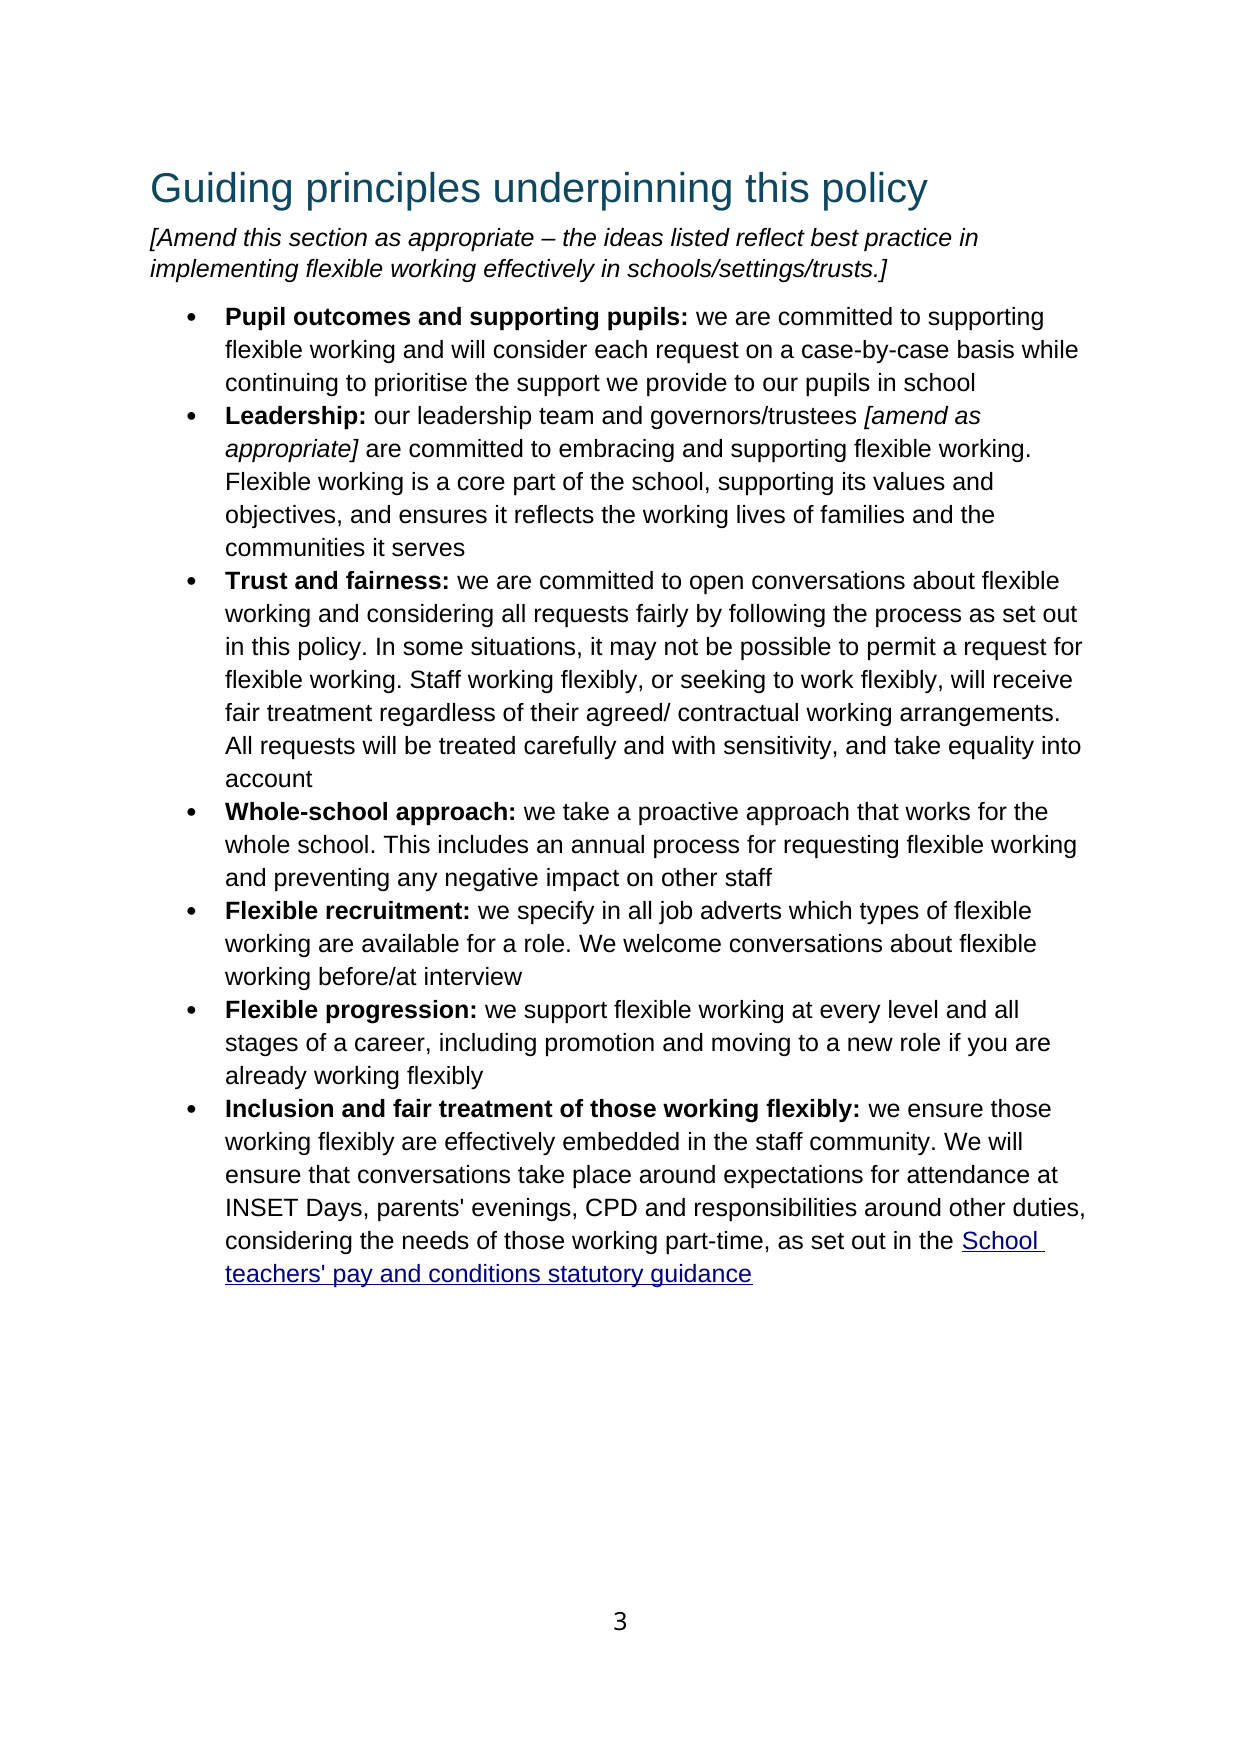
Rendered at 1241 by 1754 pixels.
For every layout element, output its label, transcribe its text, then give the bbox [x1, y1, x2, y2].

subtitle Guiding principles underpinning this policy [150, 164, 1090, 212]
list Pupil outcomes and supporting pupils: we are committed to supporting flexible working and will consider each request on a case-by-case basis while continuing to prioritise the support we provide to our pupils in school [187, 302, 1090, 396]
list Flexible recruitment: we specify in all job adverts which types of flexible working are available for a role. We welcome conversations about flexible working before/at interview [187, 896, 1090, 991]
list Flexible progression: we support flexible working at every level and all stages of a career, including promotion and moving to a new role if you are already working flexibly [187, 995, 1090, 1090]
list Whole-school approach: we take a proactive approach that works for the whole school. This includes an annual process for requesting flexible working and preventing any negative impact on other staff [187, 797, 1090, 892]
list Leadership: our leadership team and governors/trustees [amend as appropriate] are committed to embracing and supporting flexible working. Flexible working is a core part of the school, supporting its values and objectives, and ensures it reflects the working lives of families and the communities it serves [187, 401, 1090, 561]
text [Amend this section as appropriate – the ideas listed reflect best practice in implementing flexible working effectively in schools/settings/trusts.] [150, 223, 1090, 283]
list Trust and fairness: we are committed to open conversations about flexible working and considering all requests fairly by following the process as set out in this policy. In some situations, it may not be possible to permit a request for flexible working. Staff working flexibly, or seeking to work flexibly, will receive fair treatment regardless of their agreed/ contractual working arrangements. All requests will be treated carefully and with sensitivity, and take equality into account [187, 566, 1090, 793]
list Inclusion and fair treatment of those working flexibly: we ensure those working flexibly are effectively embedded in the staff community. We will ensure that conversations take place around expectations for attendance at INSET Days, parents' evenings, CPD and responsibilities around other duties, considering the needs of those working part-time, as set out in the School teachers' pay and conditions statutory guidance [187, 1094, 1090, 1288]
